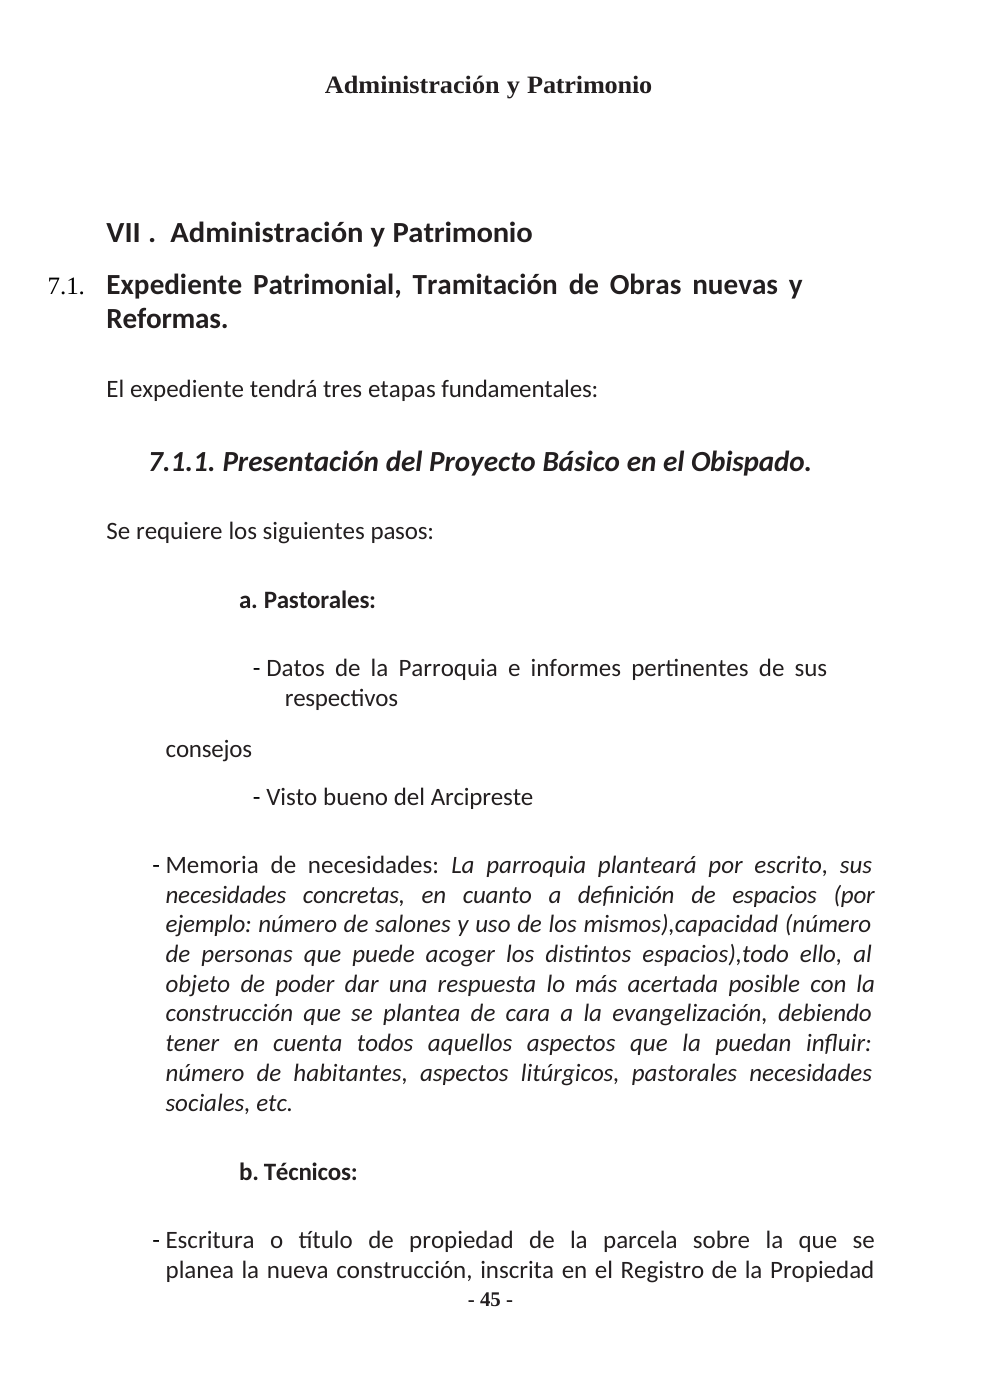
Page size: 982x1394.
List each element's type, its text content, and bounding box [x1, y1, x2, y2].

list Memoria de necesidades: La parroquia planteará por escrito, sus necesidades concretas, en cuanto a definición de espacios (por ejemplo: número de salones y uso de los mismos),capacidad (número de personas que puede acoger los distintos espacios),todo ello, al objeto de poder dar una respuesta lo más acertada posible con la construcción que se plantea de cara a la evangelización, debiendo tener en cuenta todos aquellos aspectos que la puedan influir: número de habitantes, aspectos litúrgicos, pastorales necesidades sociales, etc. [152, 850, 875, 1117]
subtitle Presentación del Proyecto Básico en el Obispado. [148, 443, 917, 478]
list Visto bueno del Arcipreste [253, 781, 917, 812]
subtitle Pastorales: [239, 584, 917, 614]
list Escritura o título de propiedad de la parcela sobre la que se planea la nueva construcción, inscrita en el Registro de la Propiedad [152, 1225, 875, 1284]
subtitle VII . Administración y Patrimonio [106, 214, 917, 249]
subtitle Técnicos: [239, 1156, 917, 1187]
list Datos de la Parroquia e informes pertinentes de sus respectivos [253, 652, 917, 713]
text El expediente tendrá tres etapas fundamentales: [106, 373, 917, 404]
list Expediente Patrimonial, Tramitación de Obras nuevas y Reformas. [64, 267, 875, 336]
text consejos [165, 734, 917, 764]
text Se requiere los siguientes pasos: [106, 515, 917, 546]
